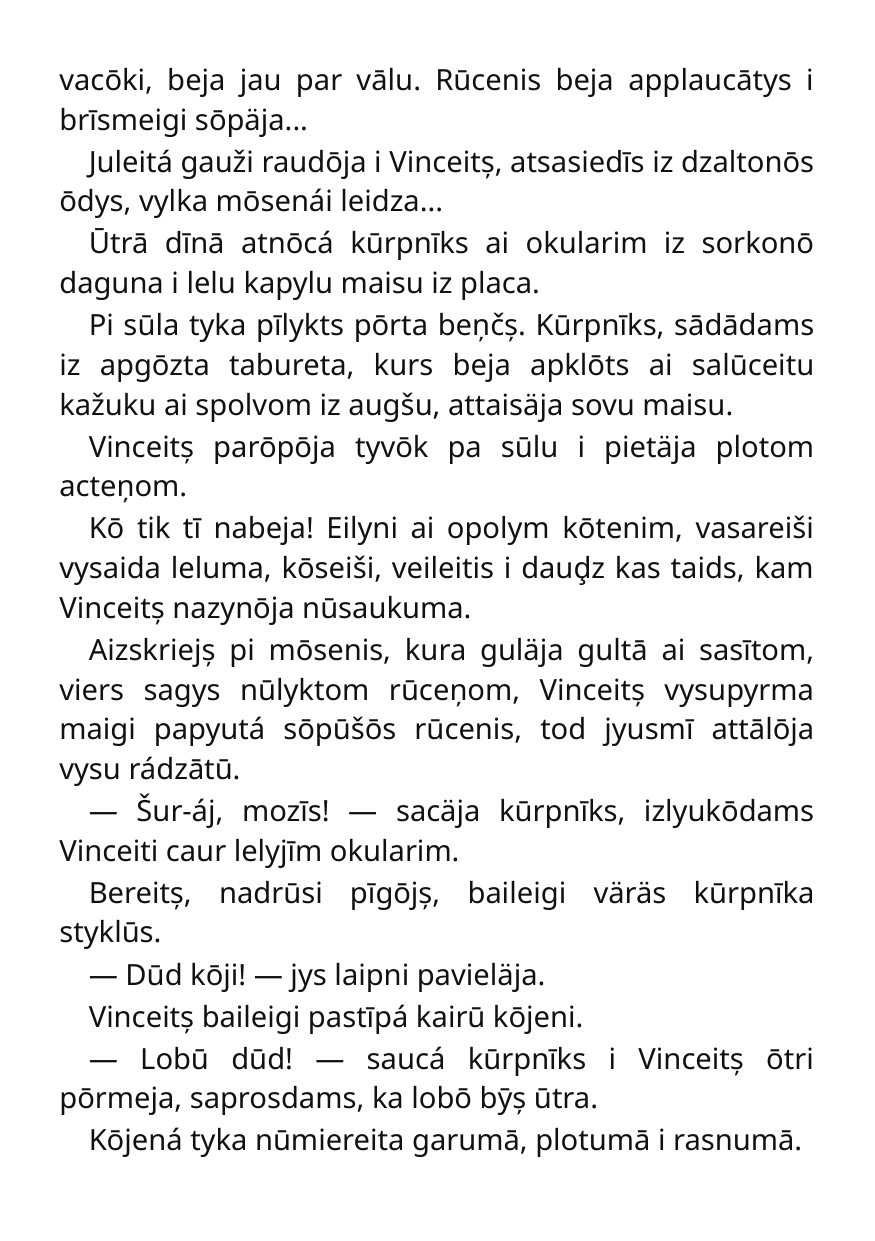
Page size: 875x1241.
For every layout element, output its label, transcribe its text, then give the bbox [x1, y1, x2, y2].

text — Šur-áj, mozīs! — sacäja kūrpnīks, izlyukōdams Vinceiti caur lelyjīm okularim. [59, 790, 815, 869]
text vacōki, beja jau par vālu. Rūcenis beja applaucātys i brīsmeigi sōpäja... [59, 59, 815, 138]
text Pi sūla tyka pīlykts pōrta beņčș. Kūrpnīks, sādādams iz apgōzta tabureta, kurs beja apklōts ai salūceitu kažuku ai spolvom iz augšu, attaisäja sovu maisu. [59, 304, 815, 423]
text Vinceitș parōpōja tyvōk pa sūlu i pietäja plotom acteņom. [59, 426, 815, 505]
text — Dūd kōji! — jys laipni pavieläja. [59, 954, 815, 993]
text Aizskriejș pi mōsenis, kura guläja gultā ai sasītom, viers sagys nūlyktom rūceņom, Vinceitș vysupyrma maigi papyutá sōpūšōs rūcenis, tod jyusmī attālōja vysu rádzātū. [59, 629, 815, 788]
text Vinceitș baileigi pastīpá kairū kōjeni. [59, 996, 815, 1036]
text Kō tik tī nabeja! Eilyni ai opolym kōtenim, vasareiši vysaida leluma, kōseiši, veileitis i dauḑz kas taids, kam Vinceitș nazynōja nūsaukuma. [59, 508, 815, 627]
text Ūtrā dīnā atnōcá kūrpnīks ai okularim iz sorkonō daguna i lelu kapylu maisu iz placa. [59, 223, 815, 302]
text Kōjená tyka nūmiereita garumā, plotumā i rasnumā. [59, 1120, 815, 1159]
text Juleitá gauži raudōja i Vinceitș, atsasiedīs iz dzaltonōs ōdys, vylka mōsenái leidza... [59, 141, 815, 220]
text Bereitș, nadrūsi pīgōjș, baileigi väräs kūrpnīka styklūs. [59, 872, 815, 951]
text — Lobū dūd! — saucá kūrpnīks i Vinceitș ōtri pōrmeja, saprosdams, ka lobō bȳș ūtra. [59, 1038, 815, 1117]
